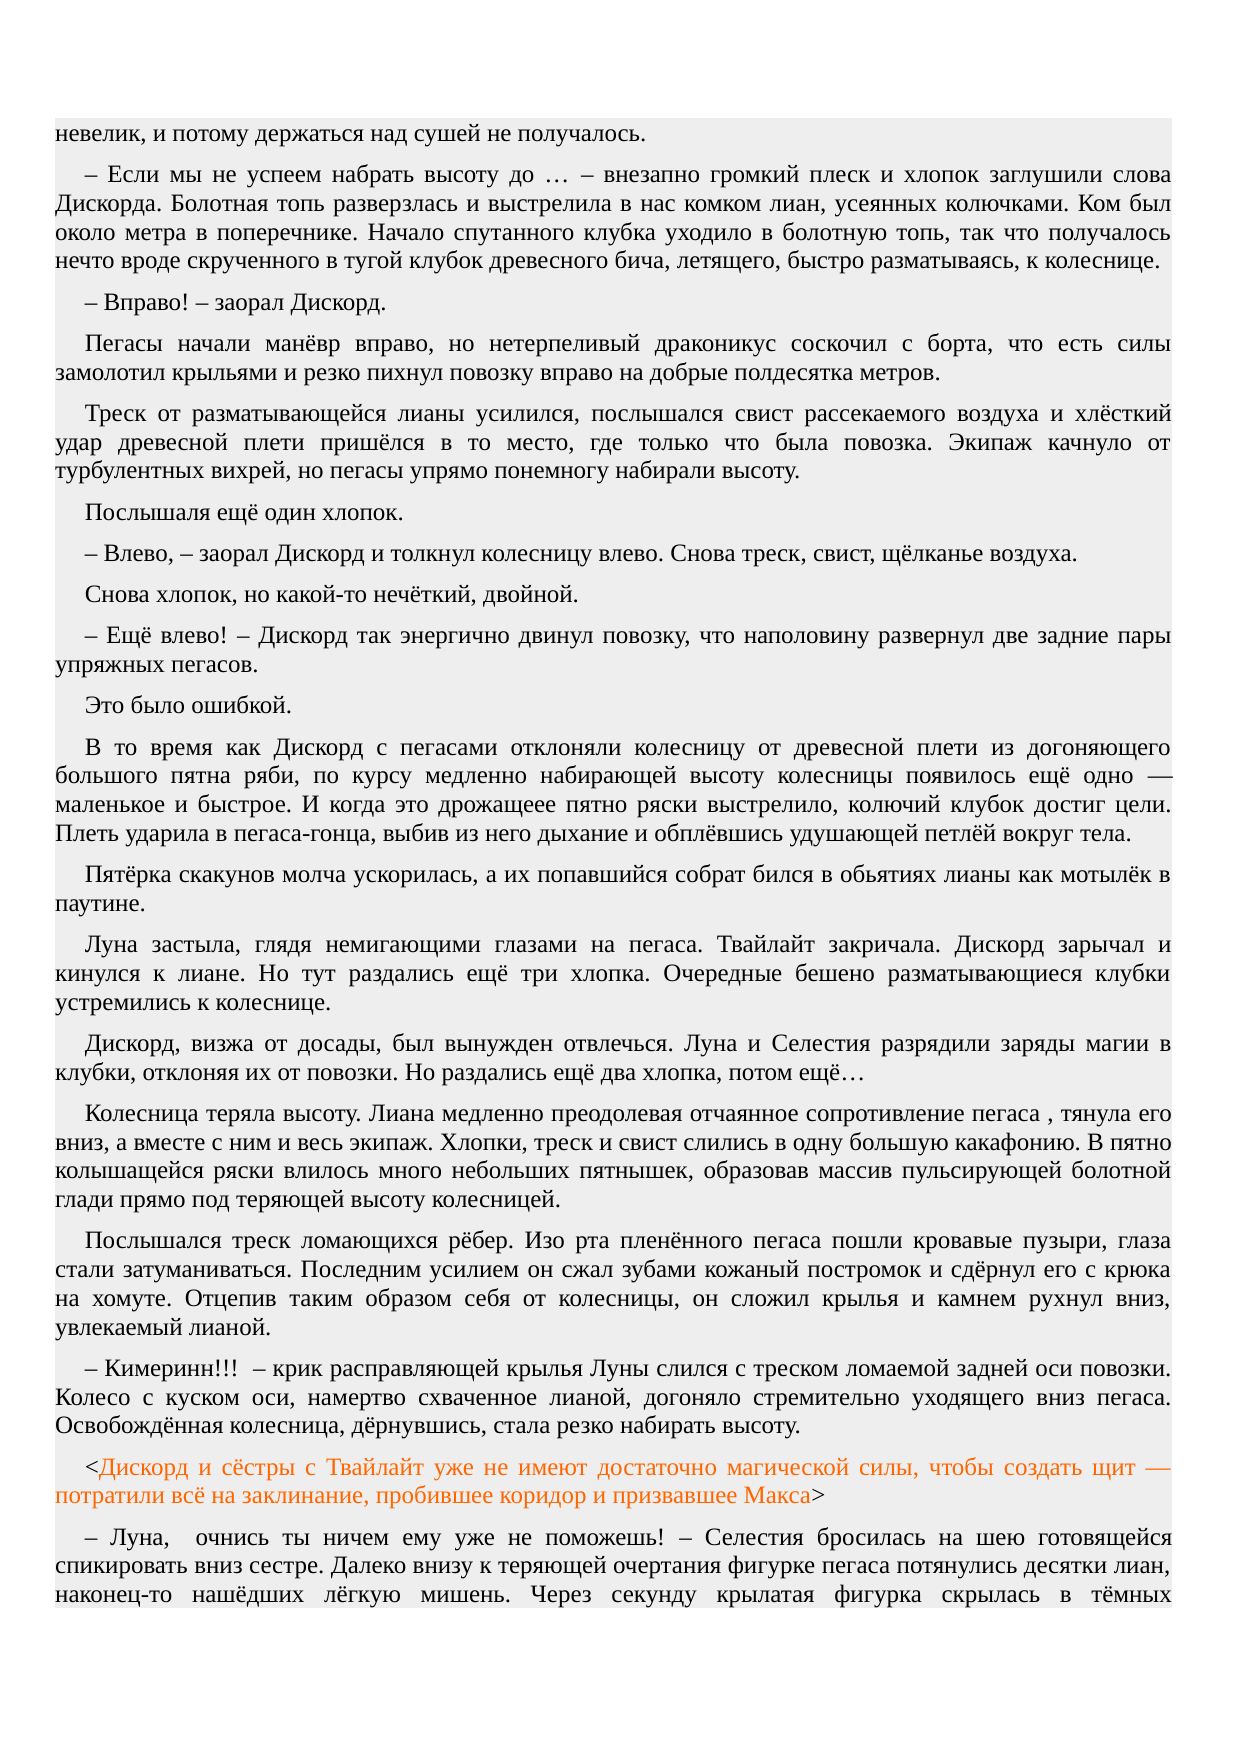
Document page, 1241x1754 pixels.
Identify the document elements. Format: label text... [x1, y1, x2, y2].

text Дискорд, визжа от досады, был вынужден отвлечься. Луна и Селестия разрядили заряды магии в клубки, отклоняя их от повозки. Но раздались ещё два хлопка, потом ещё… [55, 1028, 1172, 1086]
text Колесница теряла высоту. Лиана медленно преодолевая отчаянное сопротивление пегаса , тянула его вниз, а вместе с ним и весь экипаж. Хлопки, треск и свист слились в одну большую какафонию. В пятно колышащейся ряски влилось много небольших пятнышек, образовав массив пульсирующей болотной глади прямо под теряющей высоту колесницей. [55, 1098, 1172, 1213]
text – Вправо! – заорал Дискорд. [55, 287, 1172, 316]
text Это было ошибкой. [55, 691, 1172, 719]
text Треск от разматывающейся лианы усилился, послышался свист рассекаемого воздуха и хлёсткий удар древесной плети пришёлся в то место, где только что была повозка. Экипаж качнуло от турбулентных вихрей, но пегасы упрямо понемногу набирали высоту. [55, 398, 1172, 484]
text – Кимеринн!!! – крик расправляющей крылья Луны слился с треском ломаемой задней оси повозки. Колесо с куском оси, намертво схваченное лианой, догоняло стремительно уходящего вниз пегаса. Освобождённая колесница, дёрнувшись, стала резко набирать высоту. [55, 1353, 1172, 1439]
text – Луна, очнись ты ничем ему уже не поможешь! – Селестия бросилась на шею готовящейся спикировать вниз сестре. Далеко внизу к теряющей очертания фигурке пегаса потянулись десятки лиан, наконец-то нашёдших лёгкую мишень. Через секунду крылатая фигурка скрылась в тёмных [55, 1522, 1172, 1608]
text <Дискорд и сёстры с Твайлайт уже не имеют достаточно магической силы, чтобы создать щит — потратили всё на заклинание, пробившее коридор и призвавшее Макса> [55, 1452, 1172, 1509]
text Пегасы начали манёвр вправо, но нетерпеливый драконикус соскочил с борта, что есть силы замолотил крыльями и резко пихнул повозку вправо на добрые полдесятка метров. [55, 328, 1172, 386]
text – Если мы не успеем набрать высоту до … – внезапно громкий плеск и хлопок заглушили слова Дискорда. Болотная топь разверзлась и выстрелила в нас комком лиан, усеянных колючками. Ком был около метра в поперечнике. Начало спутанного клубка уходило в болотную топь, так что получалось нечто вроде скрученного в тугой клубок древесного бича, летящего, быстро разматываясь, к колеснице. [55, 159, 1172, 274]
text Пятёрка скакунов молча ускорилась, а их попавшийся собрат бился в обьятиях лианы как мотылёк в паутине. [55, 859, 1172, 917]
text – Влево, – заорал Дискорд и толкнул колесницу влево. Снова треск, свист, щёлканье воздуха. [55, 538, 1172, 567]
text невелик, и потому держаться над сушей не получалось. [55, 118, 1172, 147]
text – Ещё влево! – Дискорд так энергично двинул повозку, что наполовину развернул две задние пары упряжных пегасов. [55, 621, 1172, 678]
text Снова хлопок, но какой-то нечёткий, двойной. [55, 579, 1172, 608]
text Луна застыла, глядя немигающими глазами на пегаса. Твайлайт закричала. Дискорд зарычал и кинулся к лиане. Но тут раздались ещё три хлопка. Очередные бешено разматывающиеся клубки устремились к колеснице. [55, 929, 1172, 1016]
text Послышался треск ломающихся рёбер. Изо рта пленённого пегаса пошли кровавые пузыри, глаза стали затуманиваться. Последним усилием он сжал зубами кожаный постромок и сдёрнул его с крюка на хомуте. Отцепив таким образом себя от колесницы, он сложил крылья и камнем рухнул вниз, увлекаемый лианой. [55, 1226, 1172, 1341]
text Послышаля ещё один хлопок. [55, 497, 1172, 526]
text В то время как Дискорд с пегасами отклоняли колесницу от древесной плети из догоняющего большого пятна ряби, по курсу медленно набирающей высоту колесницы появилось ещё одно — маленькое и быстрое. И когда это дрожащеее пятно ряски выстрелило, колючий клубок достиг цели. Плеть ударила в пегаса-гонца, выбив из него дыхание и обплёвшись удушающей петлёй вокруг тела. [55, 732, 1172, 847]
